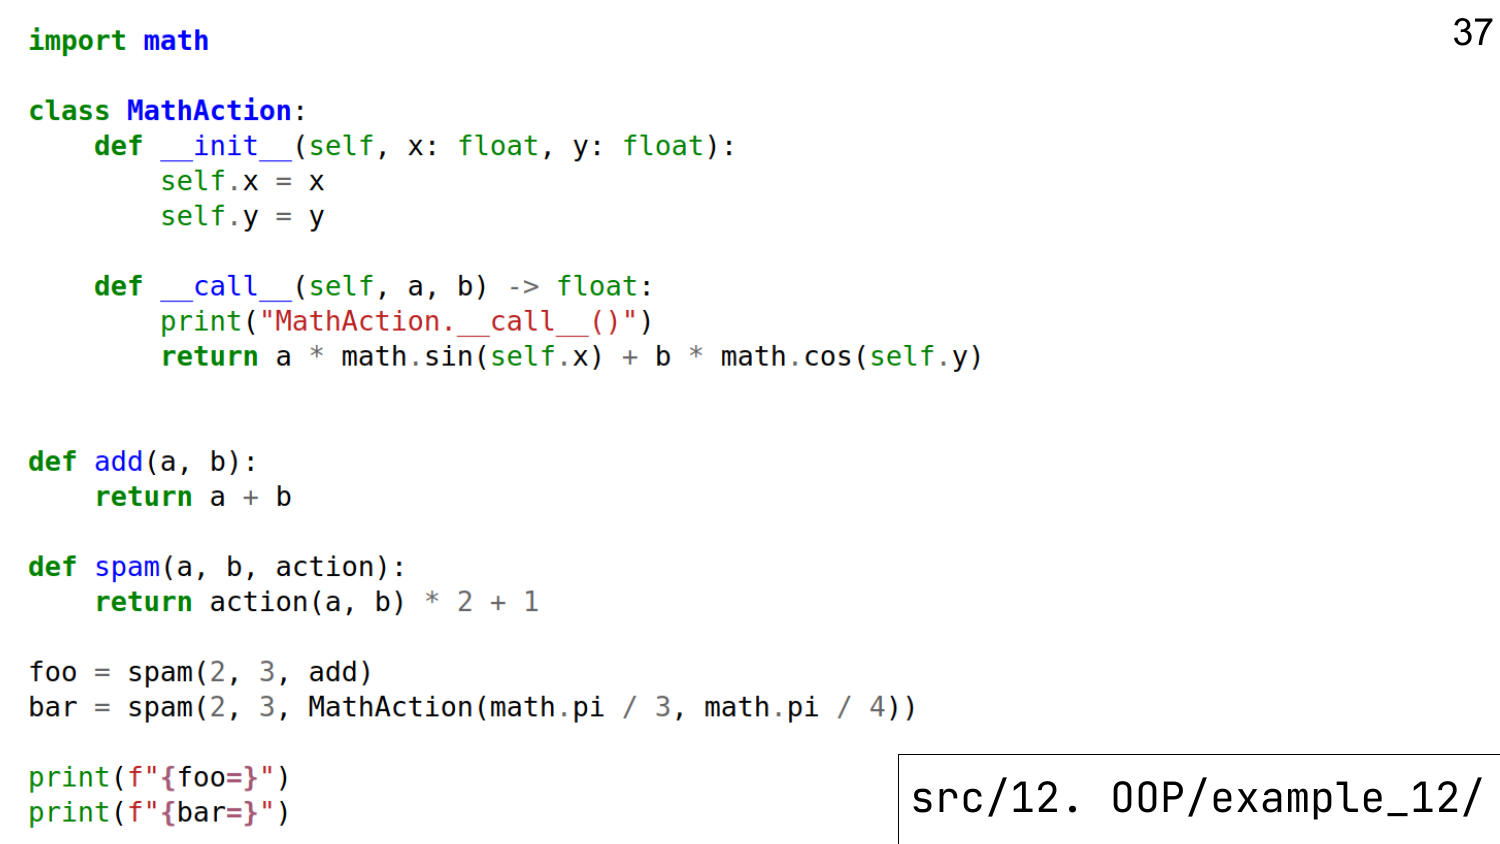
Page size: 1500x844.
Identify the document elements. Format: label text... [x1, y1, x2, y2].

text_box src/12. OOP/example_12/ [901, 763, 1500, 838]
picture [19, 18, 987, 835]
picture [899, 755, 987, 835]
